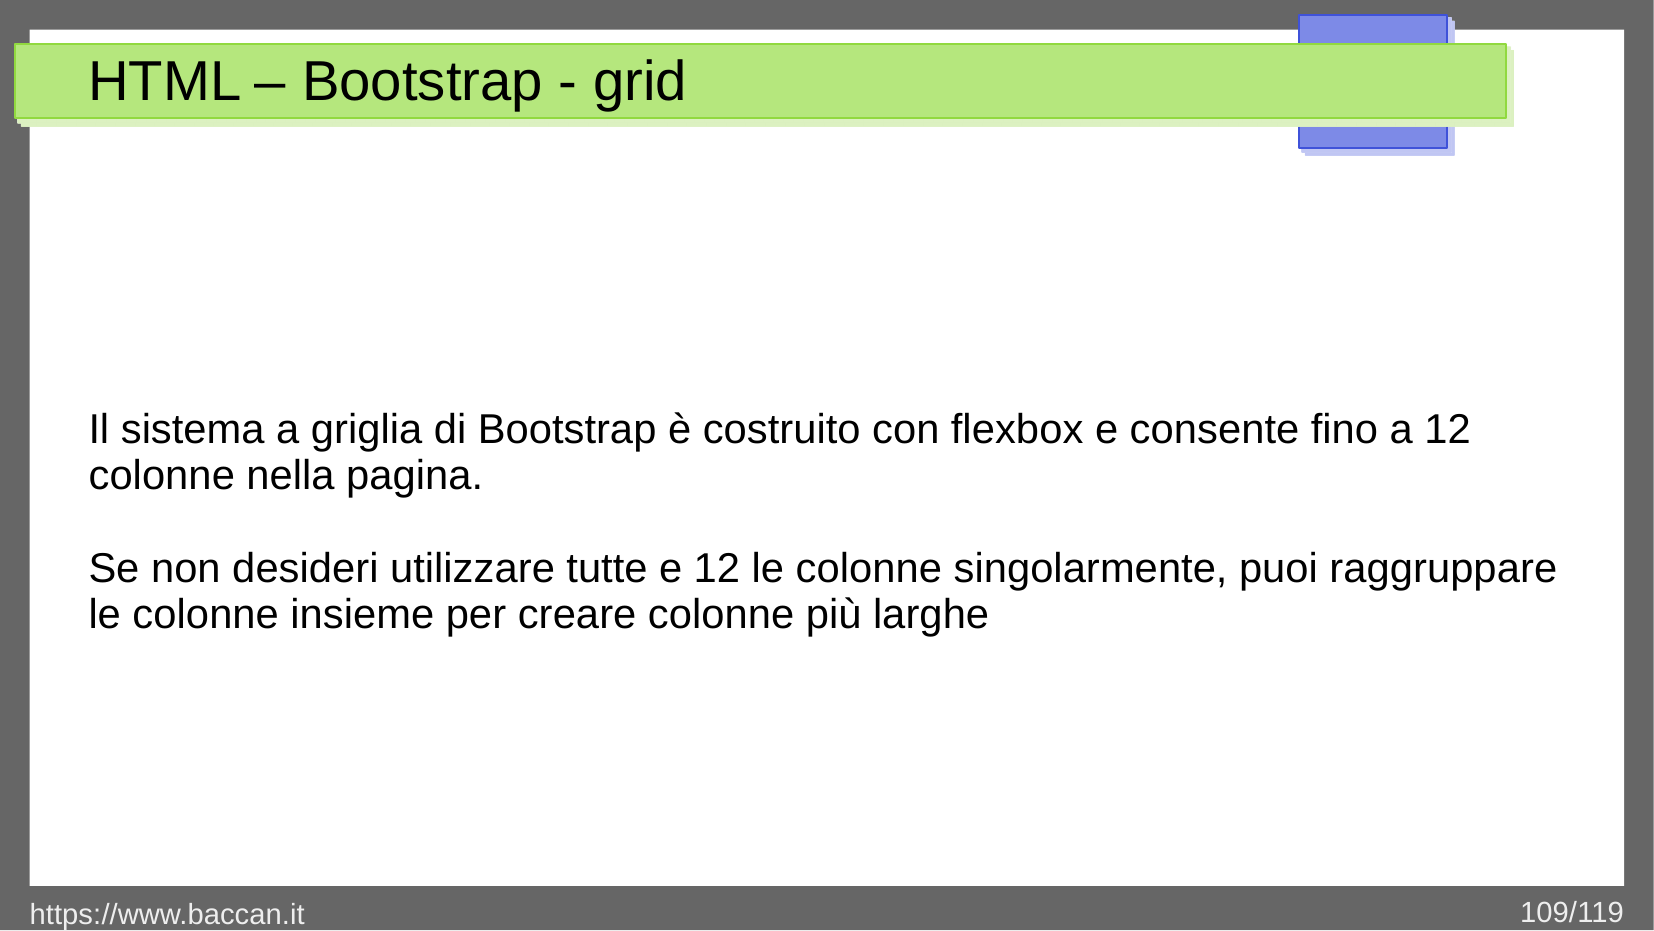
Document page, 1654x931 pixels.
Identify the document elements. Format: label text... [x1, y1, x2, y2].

text_box Il sistema a griglia di Bootstrap è costruito con flexbox e consente fino a 12 colonne nella pagina. Se non desideri utilizzare tutte e 12 le colonne singolarmente, puoi raggruppare le colonne insieme per creare colonne più larghe [88, 157, 1565, 886]
title HTML – Bootstrap - grid [88, 44, 1506, 119]
